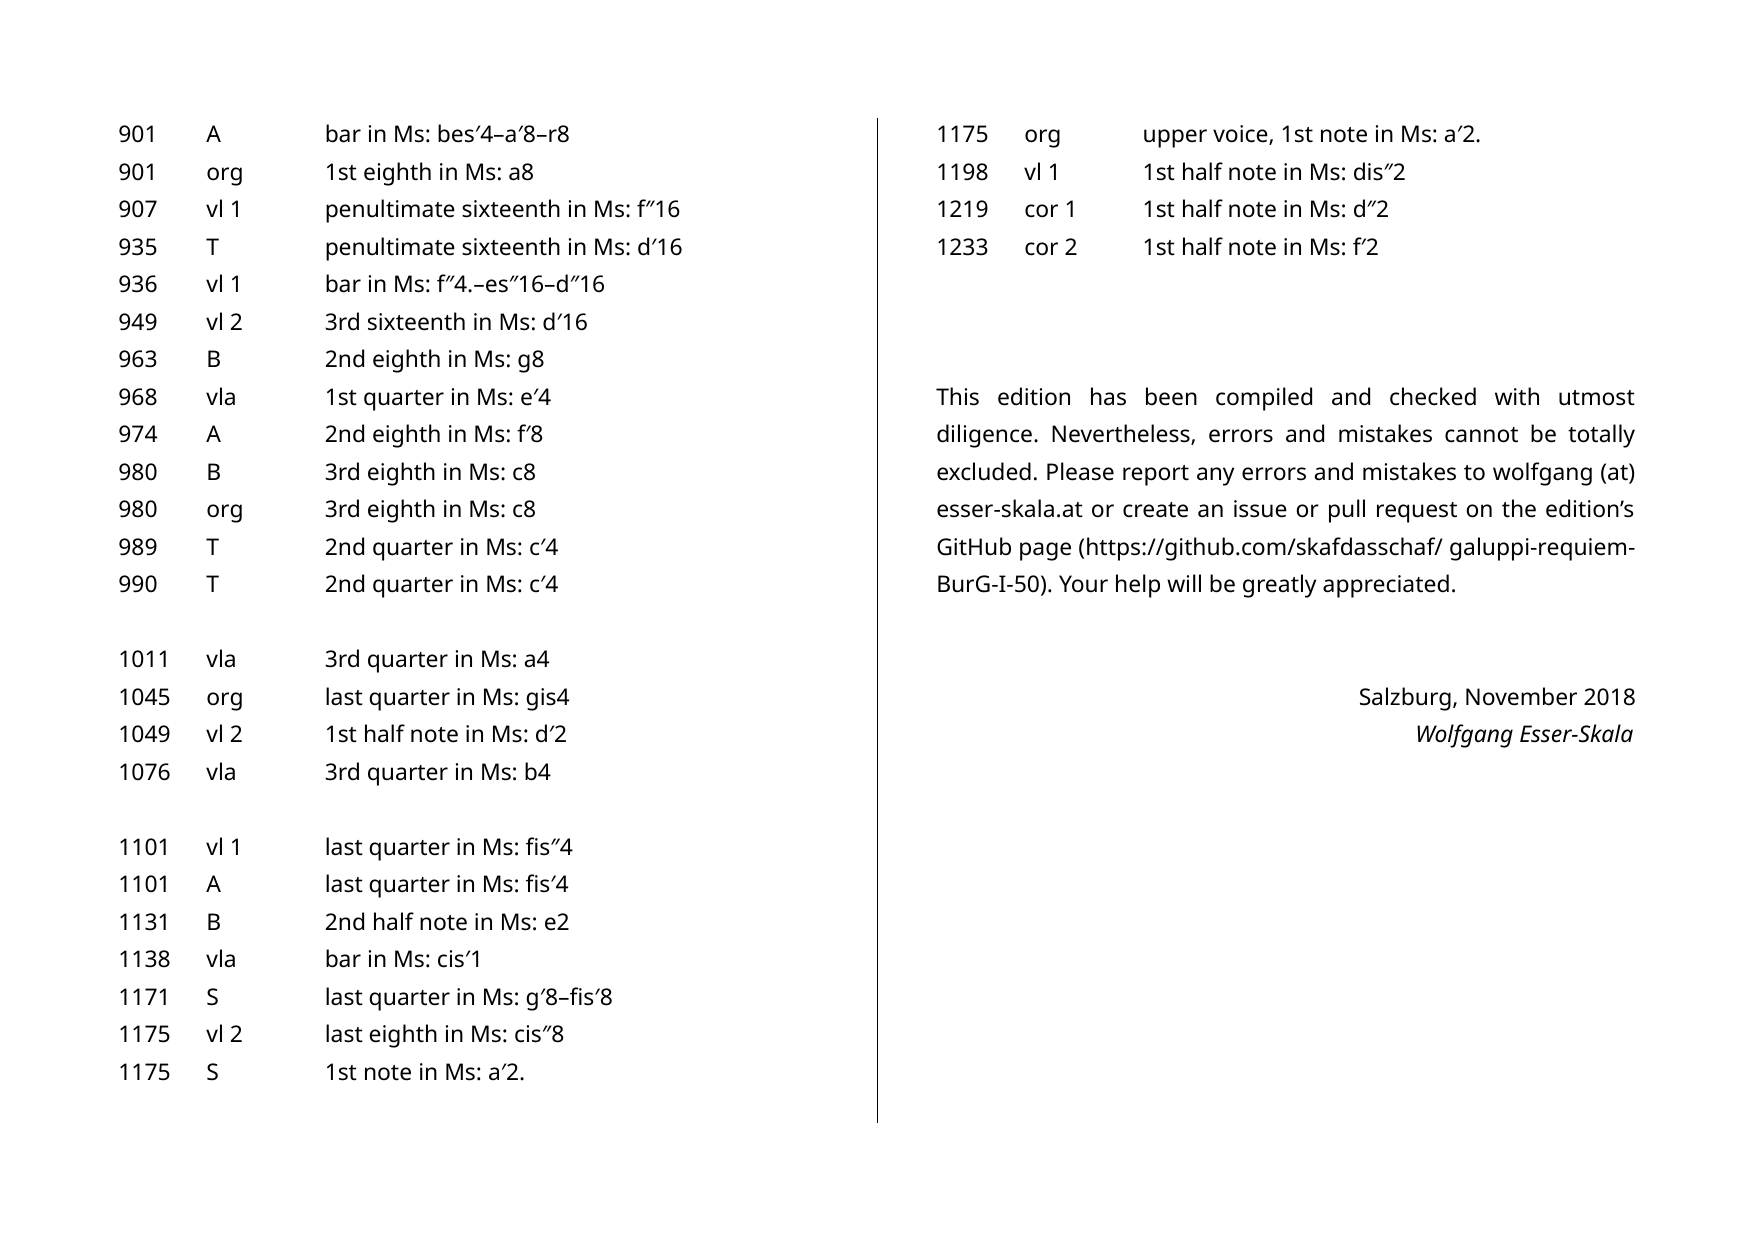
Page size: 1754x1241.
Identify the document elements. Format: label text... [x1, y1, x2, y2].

text 901 A bar in Ms: bes′4–a′8–r8 901 org 1st eighth in Ms: a8 907 vl 1 penultimate sixteenth in Ms: f″16 935 T penultimate sixteenth in Ms: d′16 936 vl 1 bar in Ms: f″4.–es″16–d″16 949 vl 2 3rd sixteenth in Ms: d′16 963 B 2nd eighth in Ms: g8 968 vla 1st quarter in Ms: e′4 974 A 2nd eighth in Ms: f′8 980 B 3rd eighth in Ms: c8 980 org 3rd eighth in Ms: c8 989 T 2nd quarter in Ms: c′4 990 T 2nd quarter in Ms: c′4 1011 vla 3rd quarter in Ms: a4 1045 org last quarter in Ms: gis4 1049 vl 2 1st half note in Ms: d′2 1076 vla 3rd quarter in Ms: b4 1101 vl 1 last quarter in Ms: fis″4 1101 A last quarter in Ms: fis′4 1131 B 2nd half note in Ms: e2 1138 vla bar in Ms: cis′1 1171 S last quarter in Ms: g′8–fis′8 1175 vl 2 last eighth in Ms: cis″8 1175 S 1st note in Ms: a′2. [118, 118, 818, 1087]
text Salzburg, November 2018 Wolfgang Esser-Skala [936, 681, 1636, 749]
text This edition has been compiled and checked with utmost diligence. Nevertheless, errors and mistakes cannot be totally excluded. Please report any errors and mistakes to wolfgang (at) esser-skala.at or create an issue or pull request on the edition’s GitHub page (https://github.com/skafdasschaf/ galuppi-requiem-BurG-I-50). Your help will be greatly appreciated. [936, 381, 1636, 599]
text 1175 org upper voice, 1st note in Ms: a′2. 1198 vl 1 1st half note in Ms: dis″2 1219 cor 1 1st half note in Ms: d″2 1233 cor 2 1st half note in Ms: f′2 [936, 118, 1636, 374]
